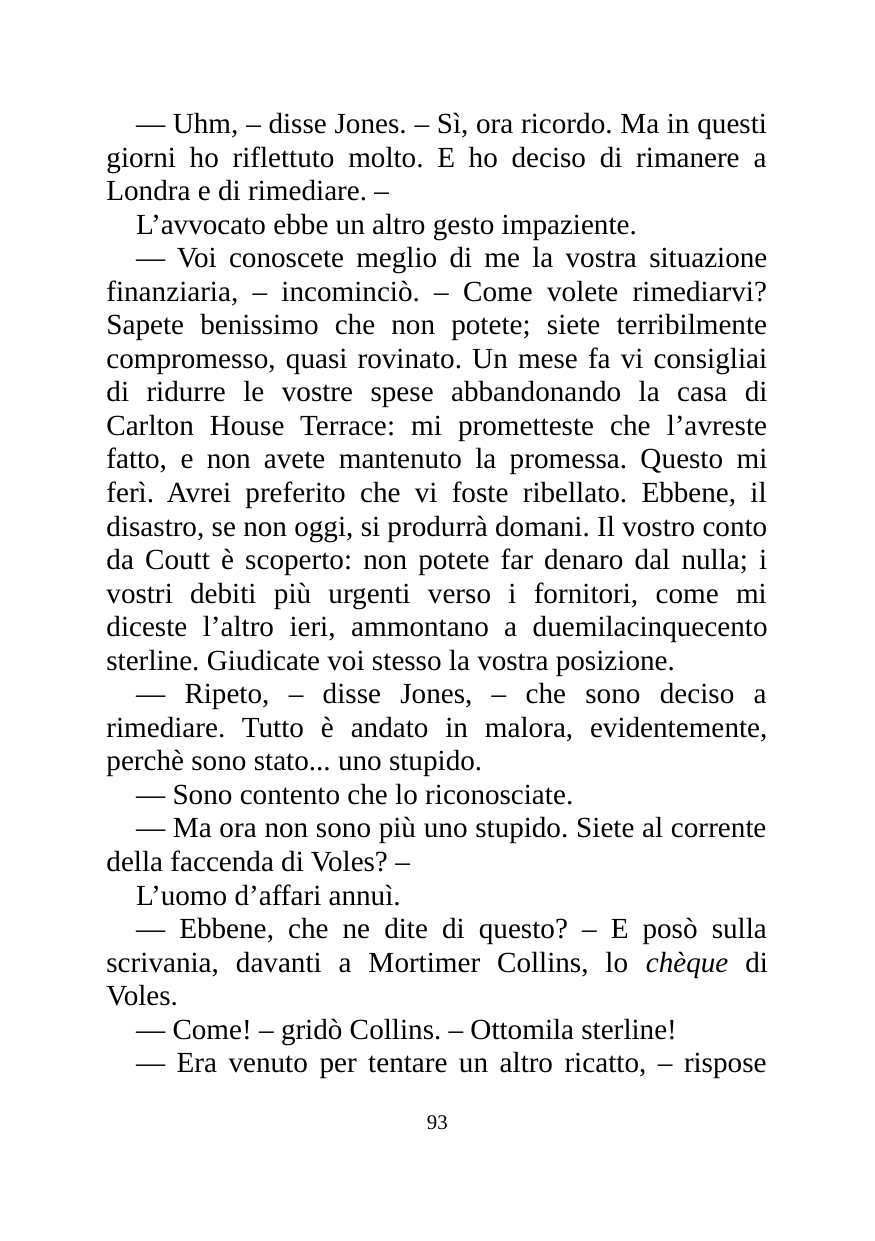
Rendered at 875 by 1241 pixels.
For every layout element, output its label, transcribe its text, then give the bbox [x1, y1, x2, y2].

text L’avvocato ebbe un altro gesto impaziente. [106, 207, 768, 240]
text — Ebbene, che ne dite di questo? – E posò sulla scrivania, davanti a Mortimer Collins, lo chèque di Voles. [106, 911, 768, 1012]
text — Ma ora non sono più uno stupido. Siete al corrente della faccenda di Voles? – [106, 811, 768, 878]
text — Era venuto per tentare un altro ricatto, – rispose [106, 1045, 768, 1079]
text L’uomo d’affari annuì. [106, 878, 768, 911]
text — Uhm, – disse Jones. – Sì, ora ricordo. Ma in questi giorni ho riflettuto molto. E ho deciso di rimanere a Londra e di rimediare. – [106, 106, 768, 207]
text — Ripeto, – disse Jones, – che sono deciso a rimediare. Tutto è andato in malora, evidentemente, perchè sono stato... uno stupido. [106, 676, 768, 777]
text — Voi conoscete meglio di me la vostra situazione finanziaria, – incominciò. – Come volete rimediarvi? Sapete benissimo che non potete; siete terribilmente compromesso, quasi rovinato. Un mese fa vi consigliai di ridurre le vostre spese abbandonando la casa di Carlton House Terrace: mi prometteste che l’avreste fatto, e non avete mantenuto la promessa. Questo mi ferì. Avrei preferito che vi foste ribellato. Ebbene, il disastro, se non oggi, si produrrà domani. Il vostro conto da Coutt è scoperto: non potete far denaro dal nulla; i vostri debiti più urgenti verso i fornitori, come mi diceste l’altro ieri, ammontano a duemilacinquecento sterline. Giudicate voi stesso la vostra posizione. [106, 240, 768, 676]
text — Sono contento che lo riconosciate. [106, 777, 768, 811]
text — Come! – gridò Collins. – Ottomila sterline! [106, 1012, 768, 1045]
